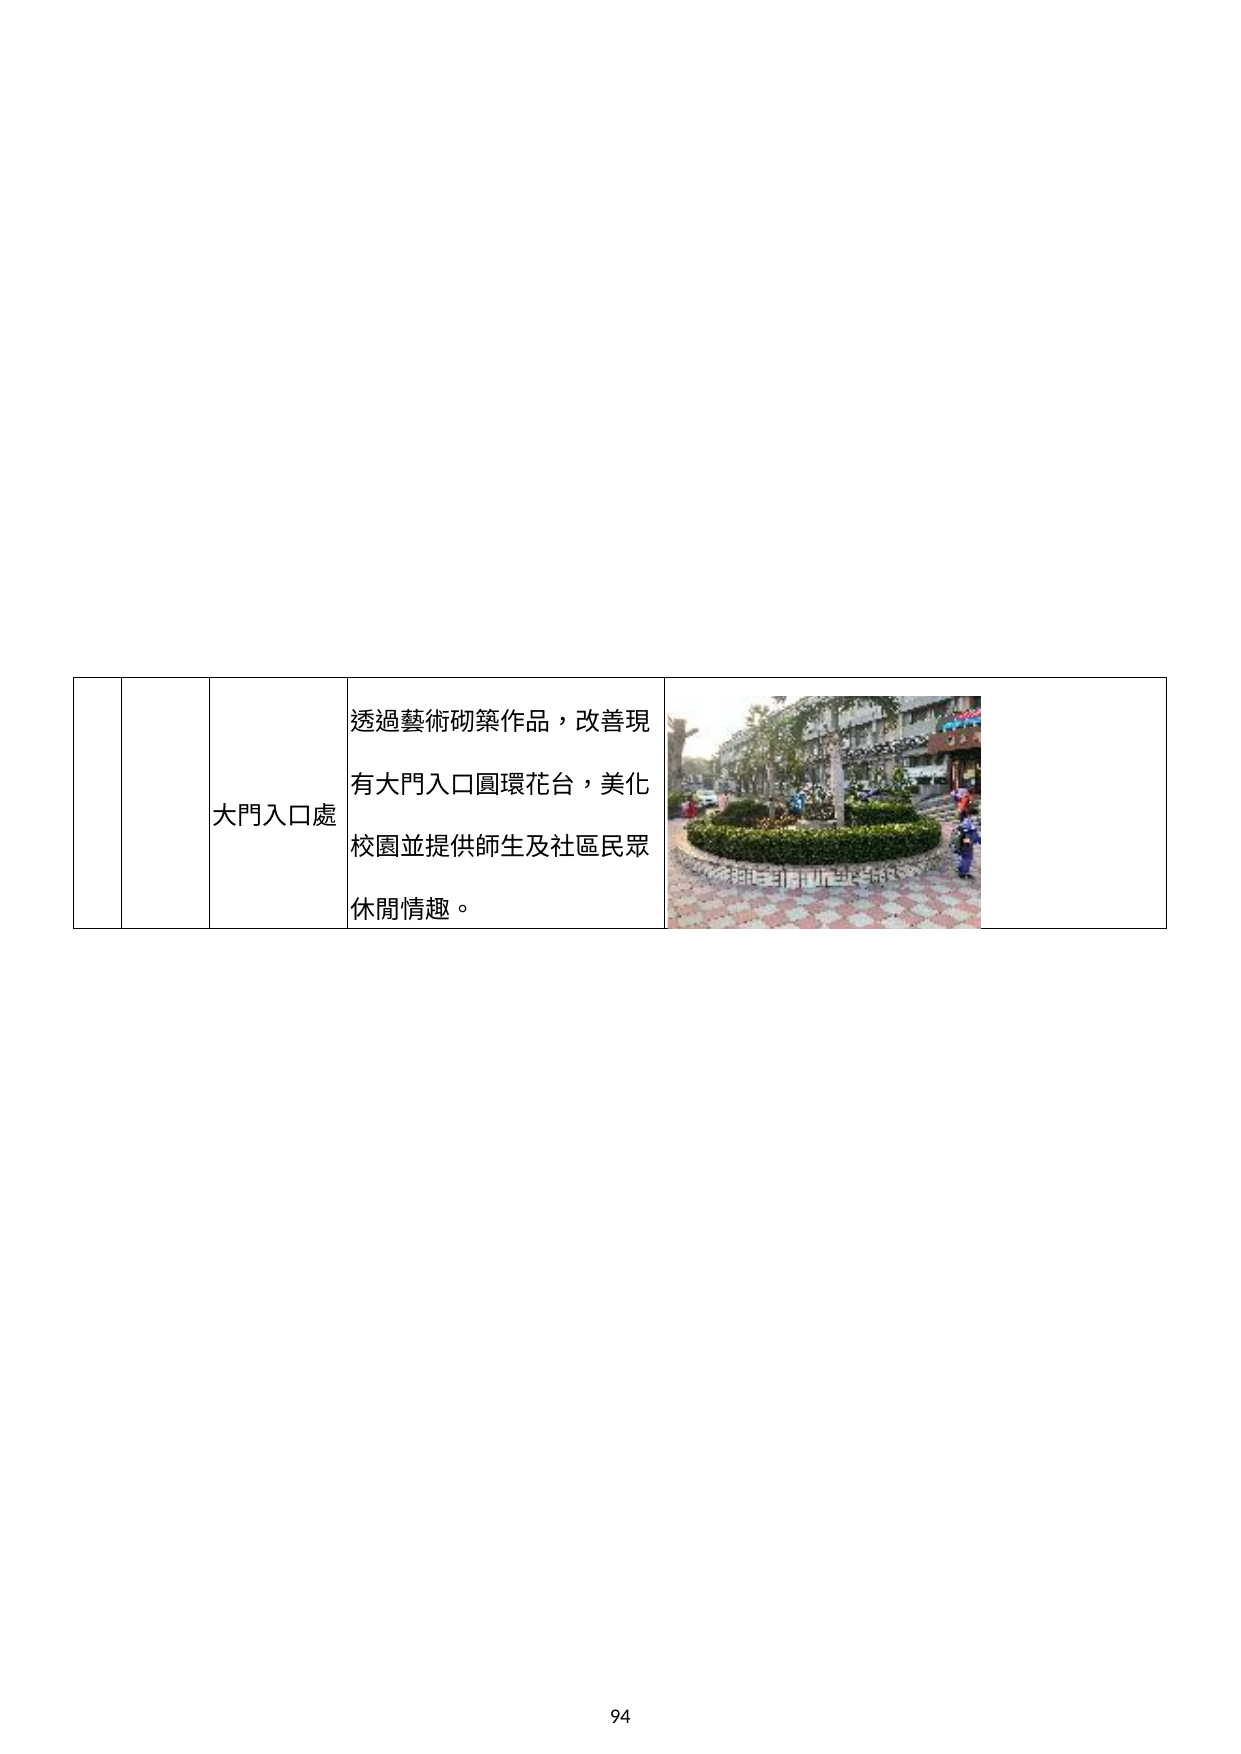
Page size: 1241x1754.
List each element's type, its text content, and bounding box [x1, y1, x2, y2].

table_cell [122, 678, 209, 928]
table_cell [74, 678, 121, 928]
table_cell 透過藝術砌築作品，改善現有大門入口圓環花台，美化校園並提供師生及社區民眾休閒情趣。 [348, 678, 664, 928]
table_cell [665, 678, 1166, 928]
table_cell 大門入口處 [210, 678, 347, 928]
